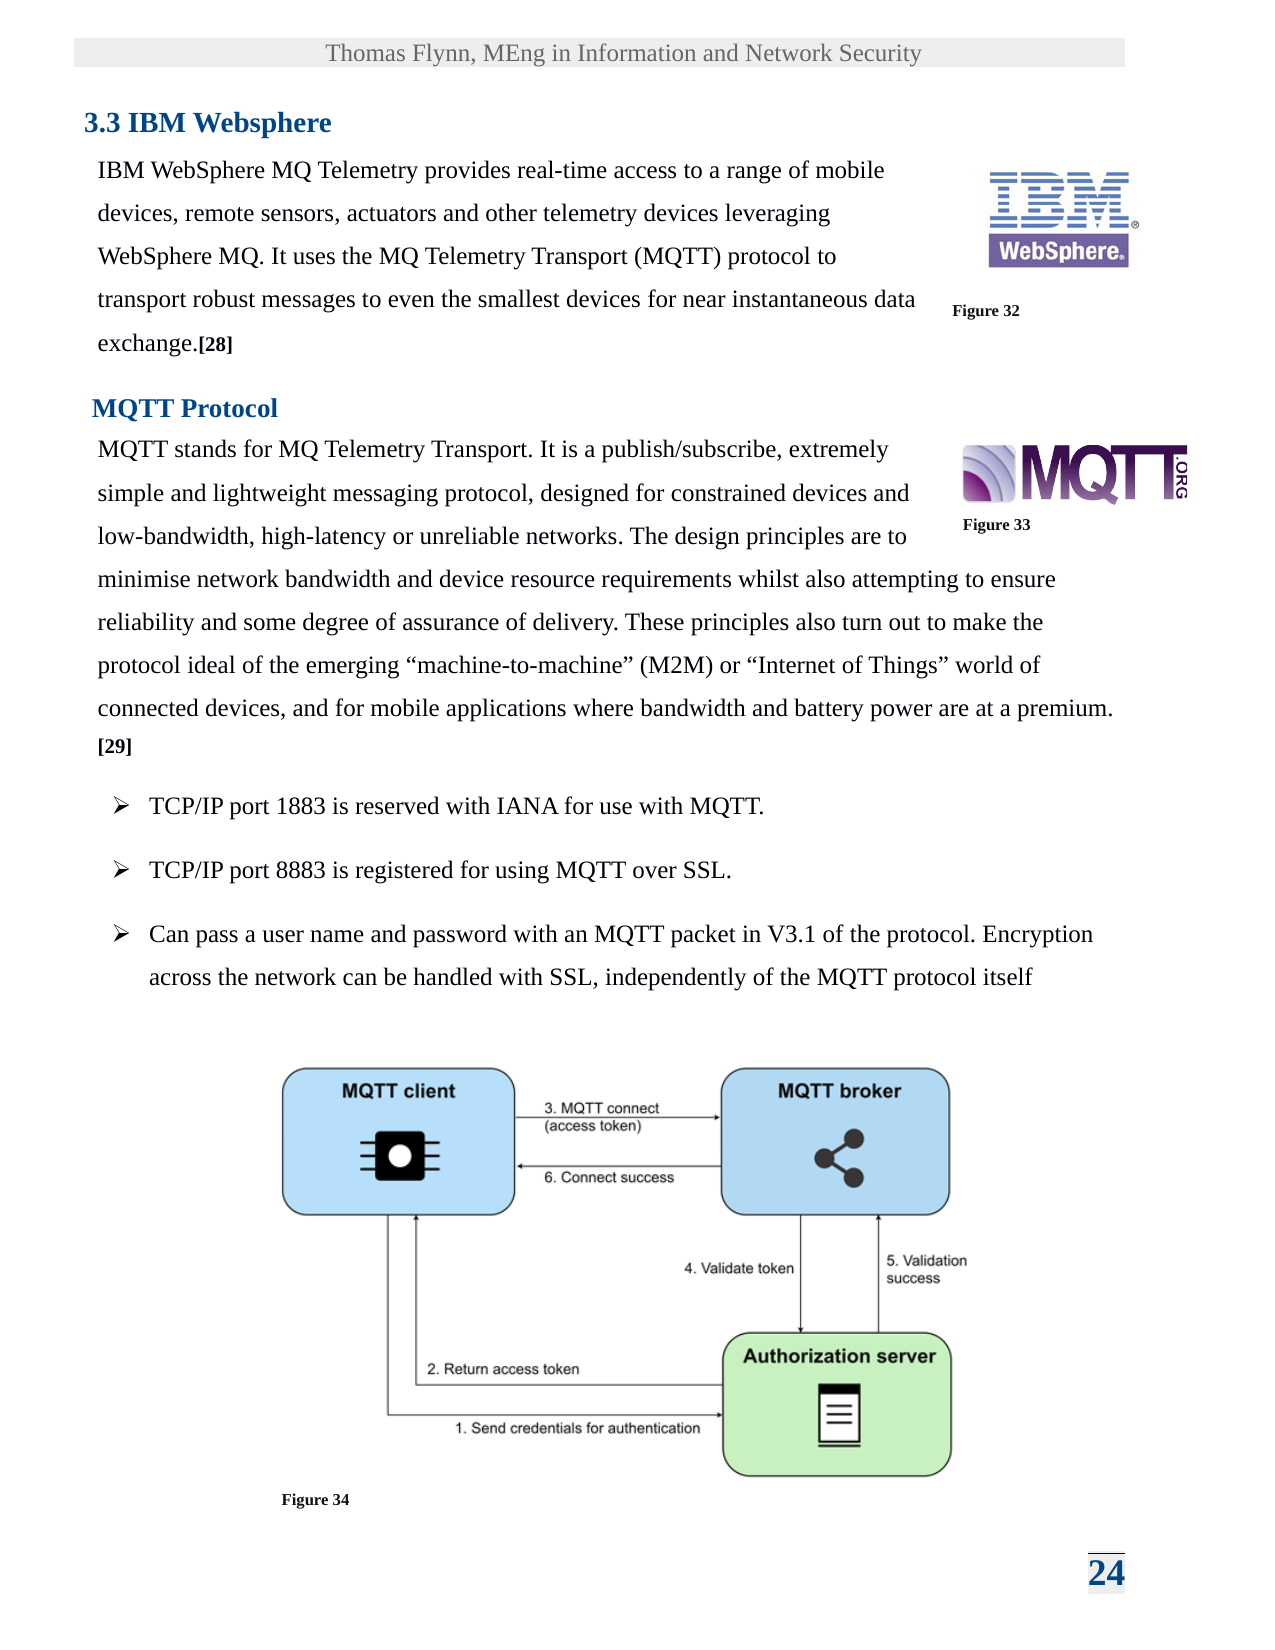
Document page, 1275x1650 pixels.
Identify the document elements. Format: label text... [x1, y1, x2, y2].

text Figure 33 [963, 512, 1200, 534]
text Figure 34 [281, 1480, 967, 1509]
text Figure 32 [952, 299, 1182, 320]
subtitle MQTT Protocol [92, 392, 1125, 423]
list Can pass a user name and password with an MQTT packet in V3.1 of the protocol. Encryption across the network can be handled with SSL, independently of the MQTT protocol itself [111, 919, 1125, 991]
subtitle 3.3 IBM Websphere [81, 105, 1182, 320]
picture [952, 148, 1168, 292]
picture [281, 1066, 967, 1480]
list TCP/IP port 8883 is registered for using MQTT over SSL. [111, 855, 1125, 884]
text MQTT stands for MQ Telemetry Transport. It is a publish/subscribe, extremely simple and lightweight messaging protocol, designed for constrained devices and low-bandwidth, high-latency or unreliable networks. The design principles are to minimise network bandwidth and device resource requirements whilst also attempting to ensure reliability and some degree of assurance of delivery. These principles also turn out to make the protocol ideal of the emerging “machine-to-machine” (M2M) or “Internet of Things” world of connected devices, and for mobile applications where bandwidth and battery power are at a premium.[29] [97, 432, 1200, 758]
text IBM WebSphere MQ Telemetry provides real-time access to a range of mobile devices, remote sensors, actuators and other telemetry devices leveraging WebSphere MQ. It uses the MQ Telemetry Transport (MQTT) protocol to transport robust messages to even the smallest devices for near instantaneous data exchange.[28] [97, 155, 1125, 356]
list TCP/IP port 1883 is reserved with IANA for use with MQTT. [111, 791, 1125, 820]
picture [962, 445, 1188, 505]
